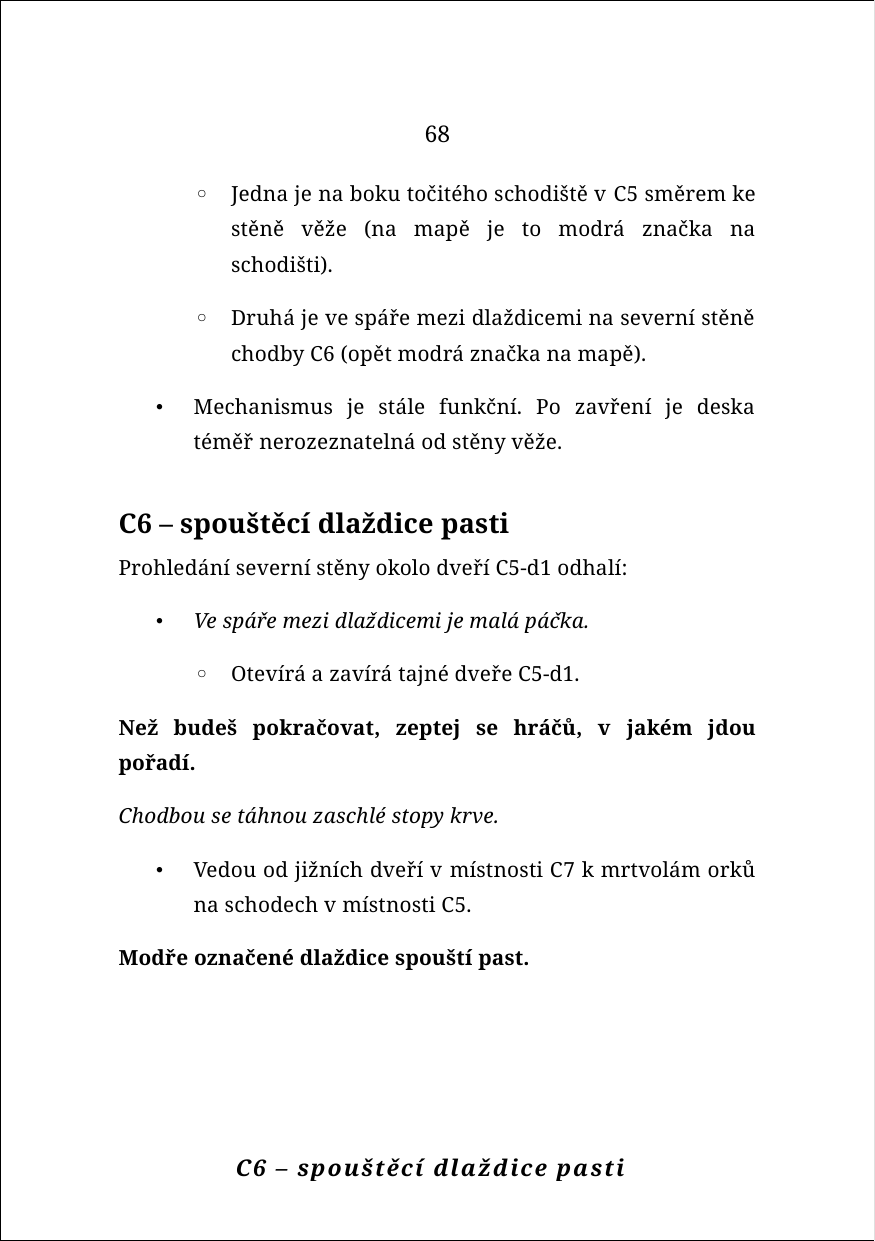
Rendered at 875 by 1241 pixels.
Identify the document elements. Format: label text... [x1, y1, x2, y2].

list Druhá je ve spáře mezi dlaždicemi na severní stěně chodby C6 (opět modrá značka na mapě). [193, 303, 756, 367]
list Mechanismus je stále funkční. Po zavření je deska téměř nerozeznatelná od stěny věže. [156, 392, 756, 456]
text Modře označené dlaždice spouští past. [118, 943, 756, 972]
text Chodbou se táhnou zaschlé stopy krve. [118, 801, 756, 830]
list Vedou od jižních dveří v⁠ místnosti C7 k⁠ mrtvolám orků na schodech v⁠ místnosti C5. [156, 855, 756, 919]
text Než budeš pokračovat, zeptej se hráčů, v⁠ jakém jdou pořadí. [118, 713, 756, 777]
list Otevírá a⁠ zavírá tajné dveře C5-d1. [193, 659, 756, 688]
list Ve spáře mezi dlaždicemi je malá páčka. [156, 606, 756, 635]
list Jedna je na boku točitého schodiště v⁠ C5 směrem ke stěně věže (na mapě je to modrá značka na schodišti). [193, 179, 756, 278]
text Prohledání severní stěny okolo dveří C5-d1 odhalí: [118, 553, 756, 581]
subtitle C6 – spouštěcí dlaždice pasti [118, 504, 756, 541]
